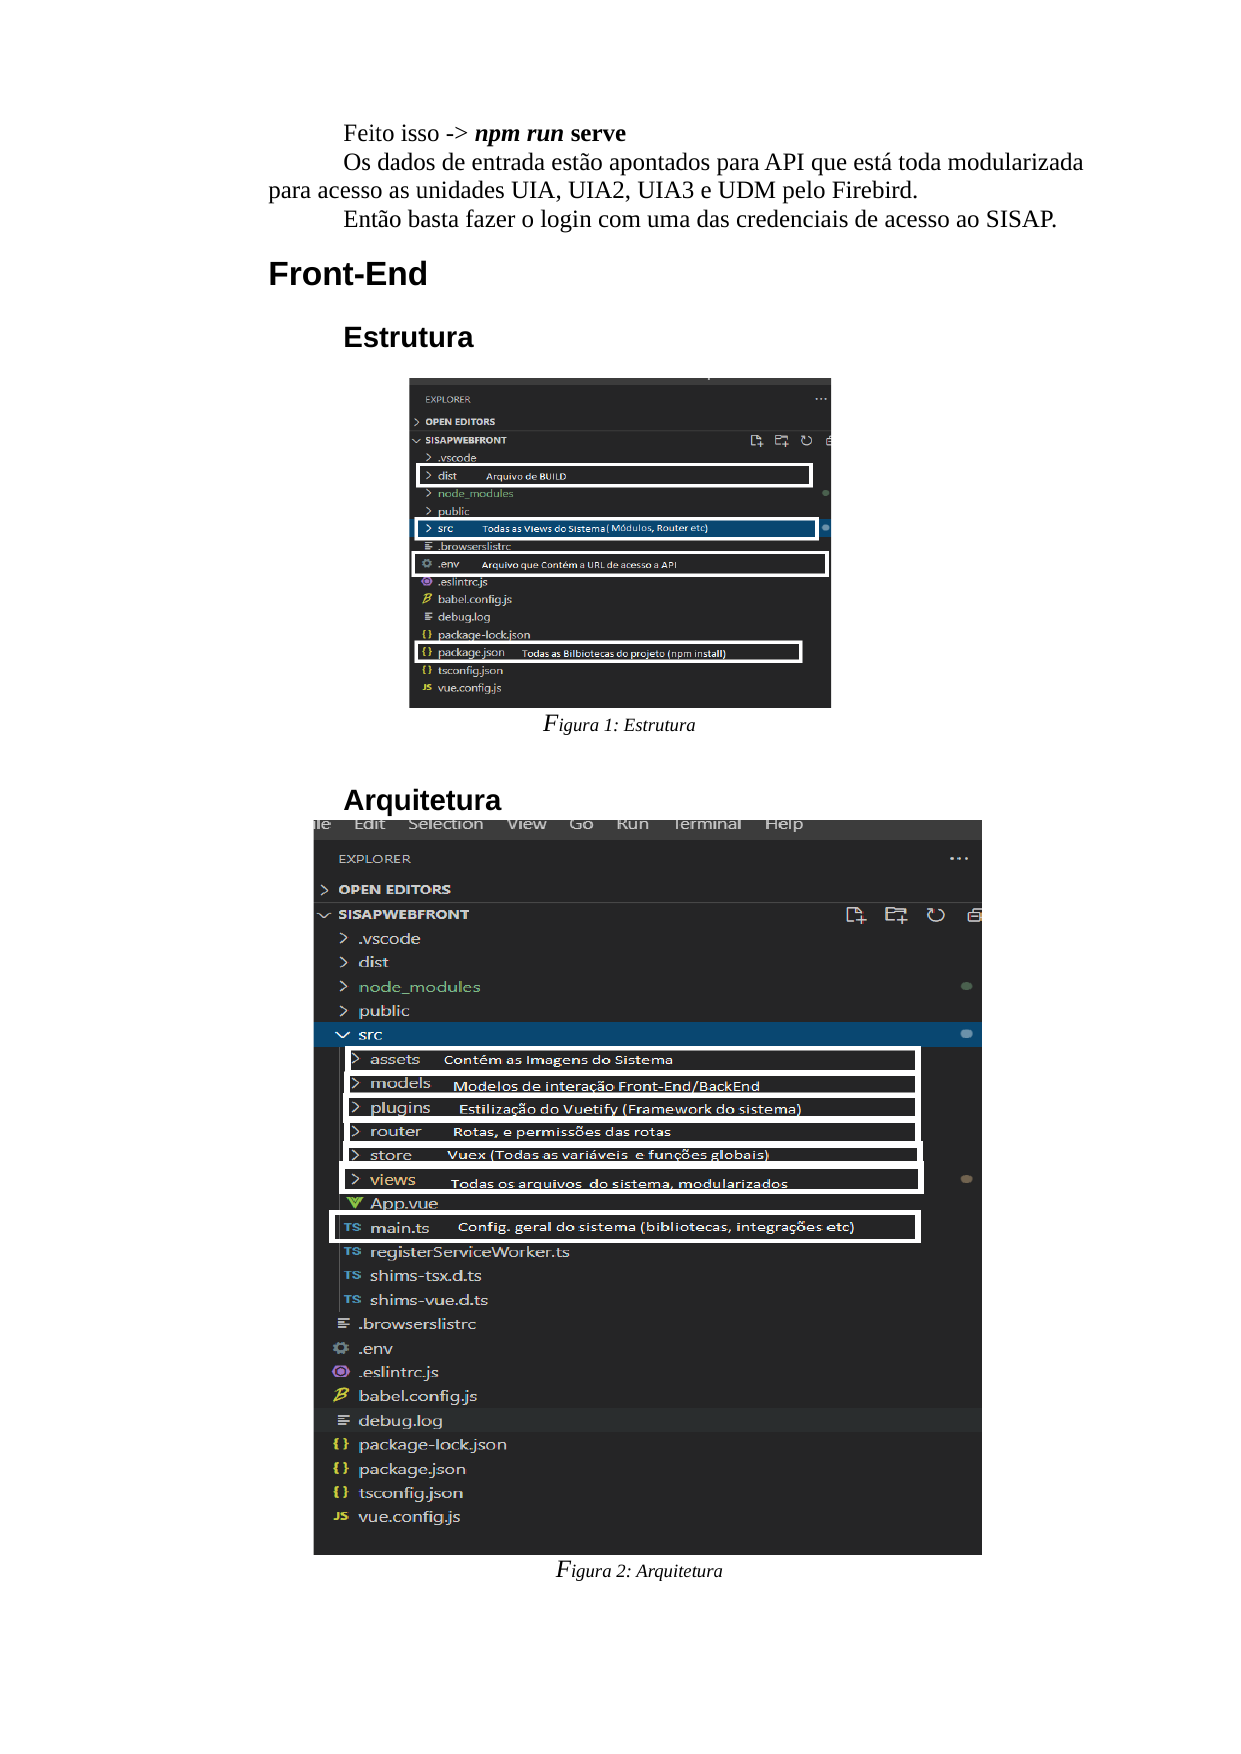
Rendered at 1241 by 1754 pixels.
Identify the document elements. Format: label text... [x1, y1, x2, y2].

subtitle Arquitetura [118, 783, 1122, 817]
text Então basta fazer o login com uma das credenciais de acesso ao SISAP. [118, 204, 1122, 233]
text Figura 1: Estrutura [378, 708, 863, 736]
picture [409, 378, 832, 708]
subtitle Estrutura [118, 320, 1122, 353]
subtitle Front-End [118, 254, 1122, 293]
text Feito isso -> npm run serve [118, 118, 1122, 147]
text Os dados de entrada estão apontados para API que está toda modularizada para acesso as unidades UIA, UIA2, UIA3 e UDM pelo Firebird. [118, 147, 1122, 204]
picture [313, 820, 982, 1555]
text Figura 2: Arquitetura [306, 1555, 974, 1583]
